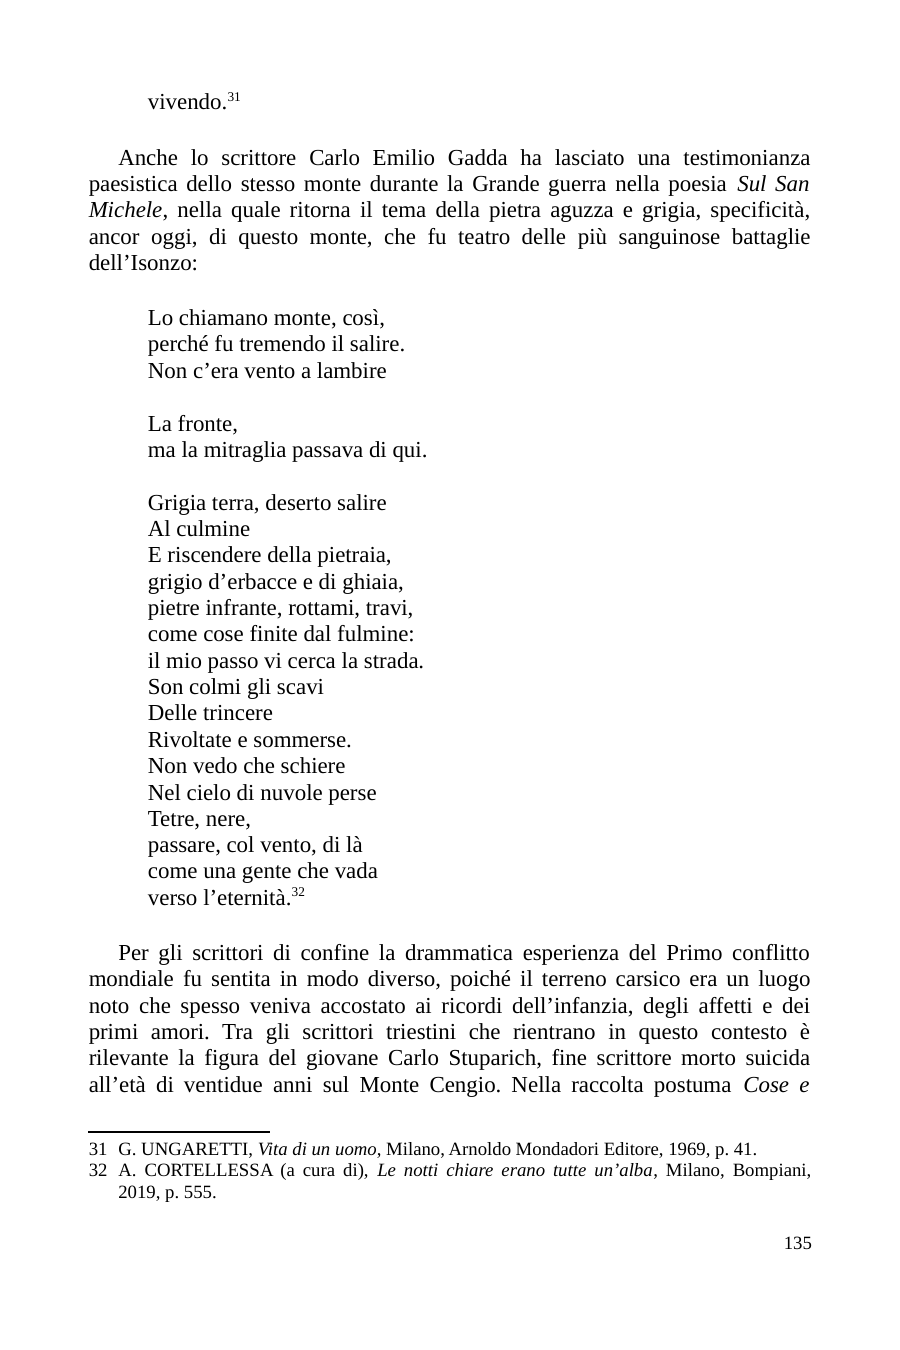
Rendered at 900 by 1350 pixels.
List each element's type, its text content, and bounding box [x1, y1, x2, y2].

text La fronte, [148, 409, 752, 436]
text ma la mitraglia passava di qui. [148, 436, 752, 462]
text Delle trincere [148, 699, 752, 726]
text Per gli scrittori di confine la drammatica esperienza del Primo conflitto mondiale fu sentita in modo diverso, poiché il terreno carsico era un luogo noto che spesso veniva accostato ai ricordi dell’infanzia, degli affetti e dei primi amori. Tra gli scrittori triestini che rientrano in questo contesto è rilevante la figura del giovane Carlo Stuparich, fine scrittore morto suicida all’età di ventidue anni sul Monte Cengio. Nella raccolta postuma Cose e [88, 939, 811, 1097]
text Rivoltate e sommerse. [148, 726, 752, 752]
text Nel cielo di nuvole perse [148, 778, 752, 805]
text Anche lo scrittore Carlo Emilio Gadda ha lasciato una testimonianza paesistica dello stesso monte durante la Grande guerra nella poesia Sul San Michele, nella quale ritorna il tema della pietra aguzza e grigia, specificità, ancor oggi, di questo monte, che fu teatro delle più sanguinose battaglie dell’Isonzo: [88, 144, 811, 275]
text passare, col vento, di là [148, 831, 752, 858]
text Al culmine [148, 515, 752, 541]
text Non vedo che schiere [148, 752, 752, 778]
text Grigia terra, deserto salire [148, 489, 752, 515]
text A. CORTELLESSA (a cura di), Le notti chiare erano tutte un’alba, Milano, Bompiani, 2019, p. 555. [88, 1159, 811, 1202]
text G. UNGARETTI, Vita di un uomo, Milano, Arnoldo Mondadori Editore, 1969, p. 41. [88, 1138, 811, 1159]
text come cose finite dal fulmine: [148, 620, 752, 647]
text Lo chiamano monte, così, [148, 304, 752, 331]
text Non c’era vento a lambire [148, 357, 752, 383]
text il mio passo vi cerca la strada. [148, 647, 752, 673]
text come una gente che vada [148, 858, 752, 884]
text verso l’eternità. [148, 884, 752, 910]
text E riscendere della pietraia, [148, 541, 752, 568]
text Son colmi gli scavi [148, 673, 752, 699]
text Tetre, nere, [148, 805, 752, 831]
text pietre infrante, rottami, travi, [148, 594, 752, 620]
text grigio d’erbacce e di ghiaia, [148, 568, 752, 594]
text perché fu tremendo il salire. [148, 331, 752, 357]
text vivendo. [148, 88, 752, 115]
